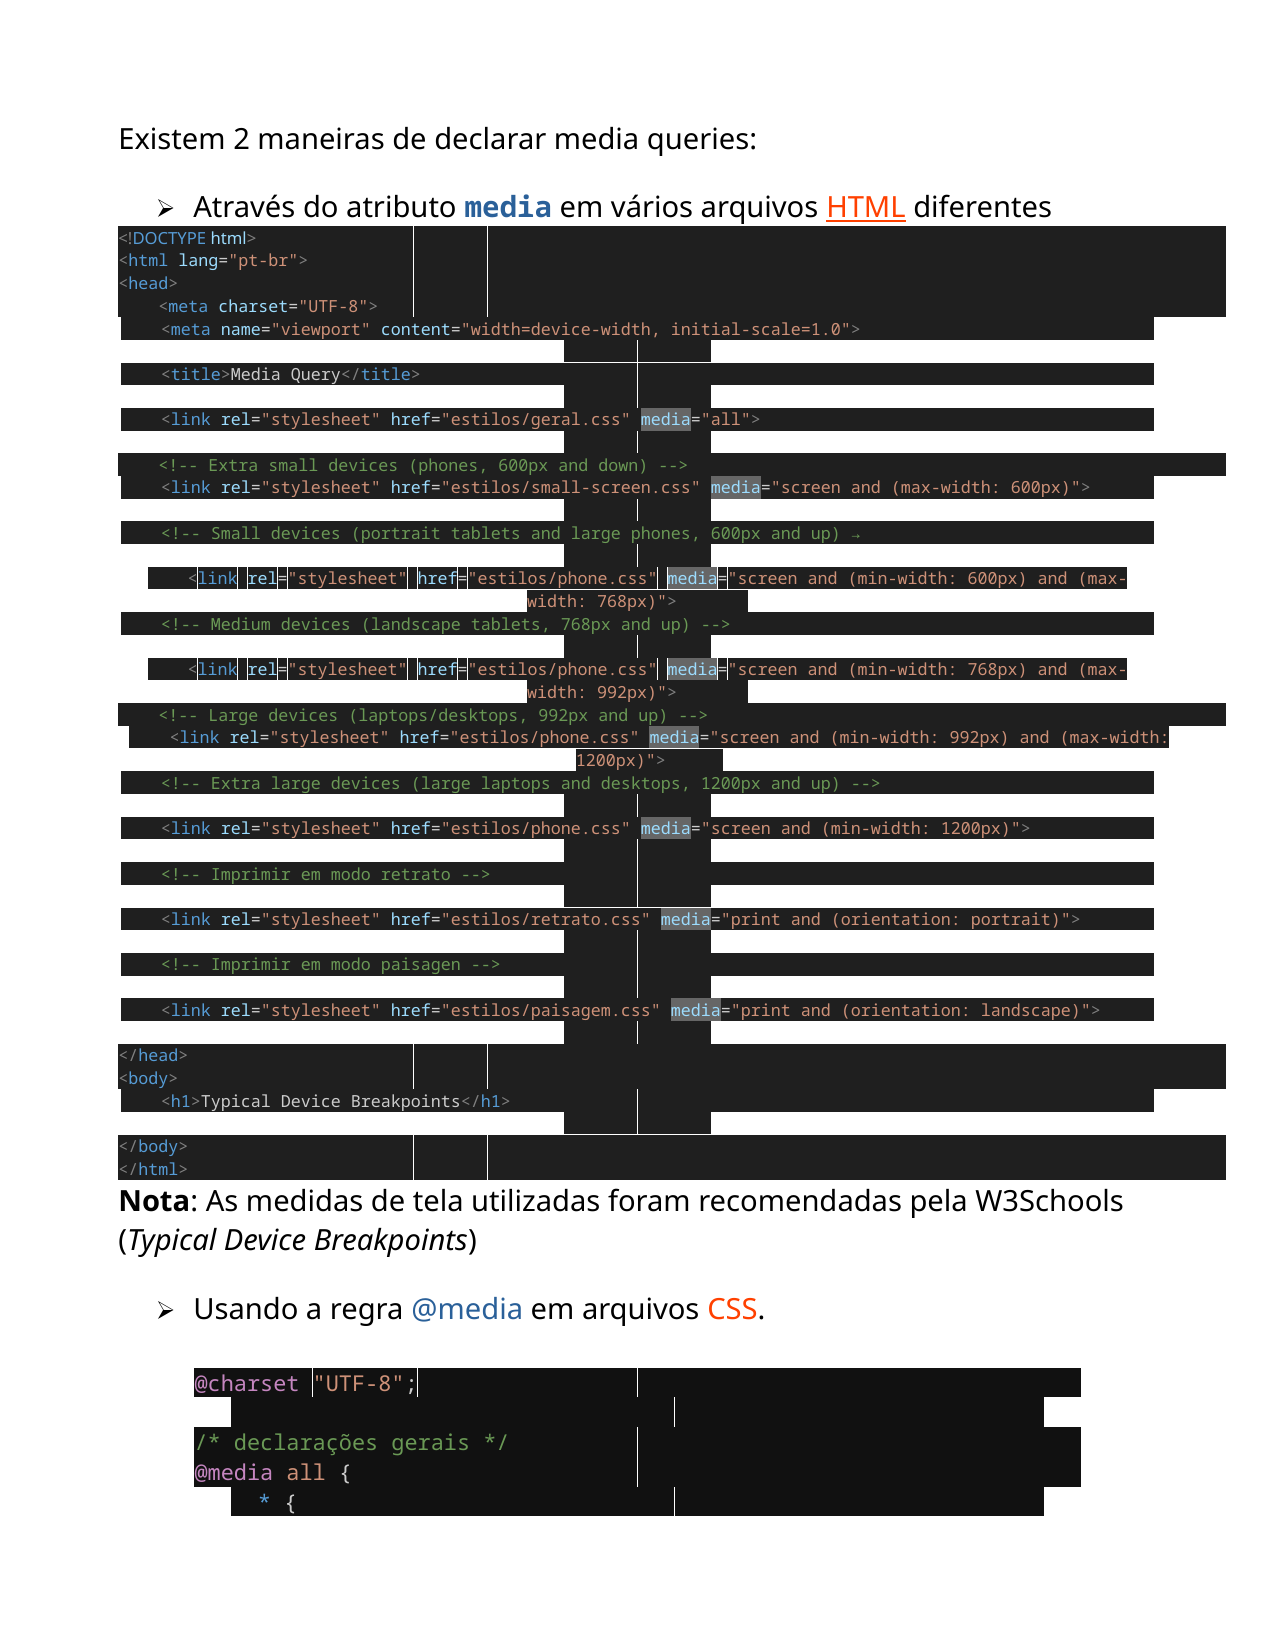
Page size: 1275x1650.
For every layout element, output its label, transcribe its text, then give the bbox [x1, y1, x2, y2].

text <h1>Typical Device Breakpoints</h1> [118, 1089, 1157, 1134]
text <link rel="stylesheet" href="estilos/paisagem.css" media="print and (orientation: landscape)"> [118, 998, 1157, 1044]
text <!-- Extra large devices (large laptops and desktops, 1200px and up) --> [118, 771, 1157, 817]
text /* declarações gerais */ [118, 1427, 1157, 1457]
text <link rel="stylesheet" href="estilos/phone.css" media="screen and (min-width: 600px) and (max-width: 768px)"> [118, 567, 1157, 612]
text <html lang="pt-br"> [118, 249, 1157, 272]
text <!-- Large devices (laptops/desktops, 992px and up) --> [118, 703, 1157, 726]
text <link rel="stylesheet" href="estilos/phone.css" media="screen and (min-width: 1200px)"> [118, 817, 1157, 862]
text <title>Media Query</title> [118, 362, 1157, 408]
list Usando a regra @media em arquivos CSS. [156, 1288, 1157, 1328]
text <link rel="stylesheet" href="estilos/phone.css" media="screen and (min-width: 768px) and (max-width: 992px)"> [118, 658, 1157, 703]
text <!-- Imprimir em modo paisagen --> [118, 953, 1157, 998]
text <head> [118, 272, 1157, 294]
text @media all { [118, 1457, 1157, 1487]
text @charset "UTF-8"; [118, 1367, 1157, 1397]
list Através do atributo media em vários arquivos HTML diferentes [156, 187, 1157, 226]
text <link rel="stylesheet" href="estilos/geral.css" media="all"> [118, 408, 1157, 453]
text <meta charset="UTF-8"> [118, 294, 1157, 317]
text <!-- Medium devices (landscape tablets, 768px and up) --> [118, 612, 1157, 658]
text <link rel="stylesheet" href="estilos/small-screen.css" media="screen and (max-width: 600px)"> [118, 476, 1157, 521]
text </head> [118, 1044, 1157, 1066]
text * { [118, 1487, 1157, 1516]
text <!DOCTYPE html> [118, 226, 1157, 249]
text <meta name="viewport" content="width=device-width, initial-scale=1.0"> [118, 317, 1157, 362]
text <body> [118, 1066, 1157, 1089]
text </body> [118, 1134, 1157, 1157]
text Nota: As medidas de tela utilizadas foram recomendadas pela W3Schools (Typical Device Breakpoints) [118, 1180, 1157, 1259]
text Existem 2 maneiras de declarar media queries: [118, 118, 1157, 158]
text <link rel="stylesheet" href="estilos/phone.css" media="screen and (min-width: 992px) and (max-width: 1200px)"> [118, 726, 1181, 771]
text <link rel="stylesheet" href="estilos/retrato.css" media="print and (orientation: portrait)"> [118, 907, 1157, 953]
text <!-- Imprimir em modo retrato --> [118, 862, 1157, 907]
text <!-- Extra small devices (phones, 600px and down) --> [118, 453, 1157, 476]
text </html> [118, 1157, 1157, 1180]
text <!-- Small devices (portrait tablets and large phones, 600px and up) → [118, 521, 1157, 567]
